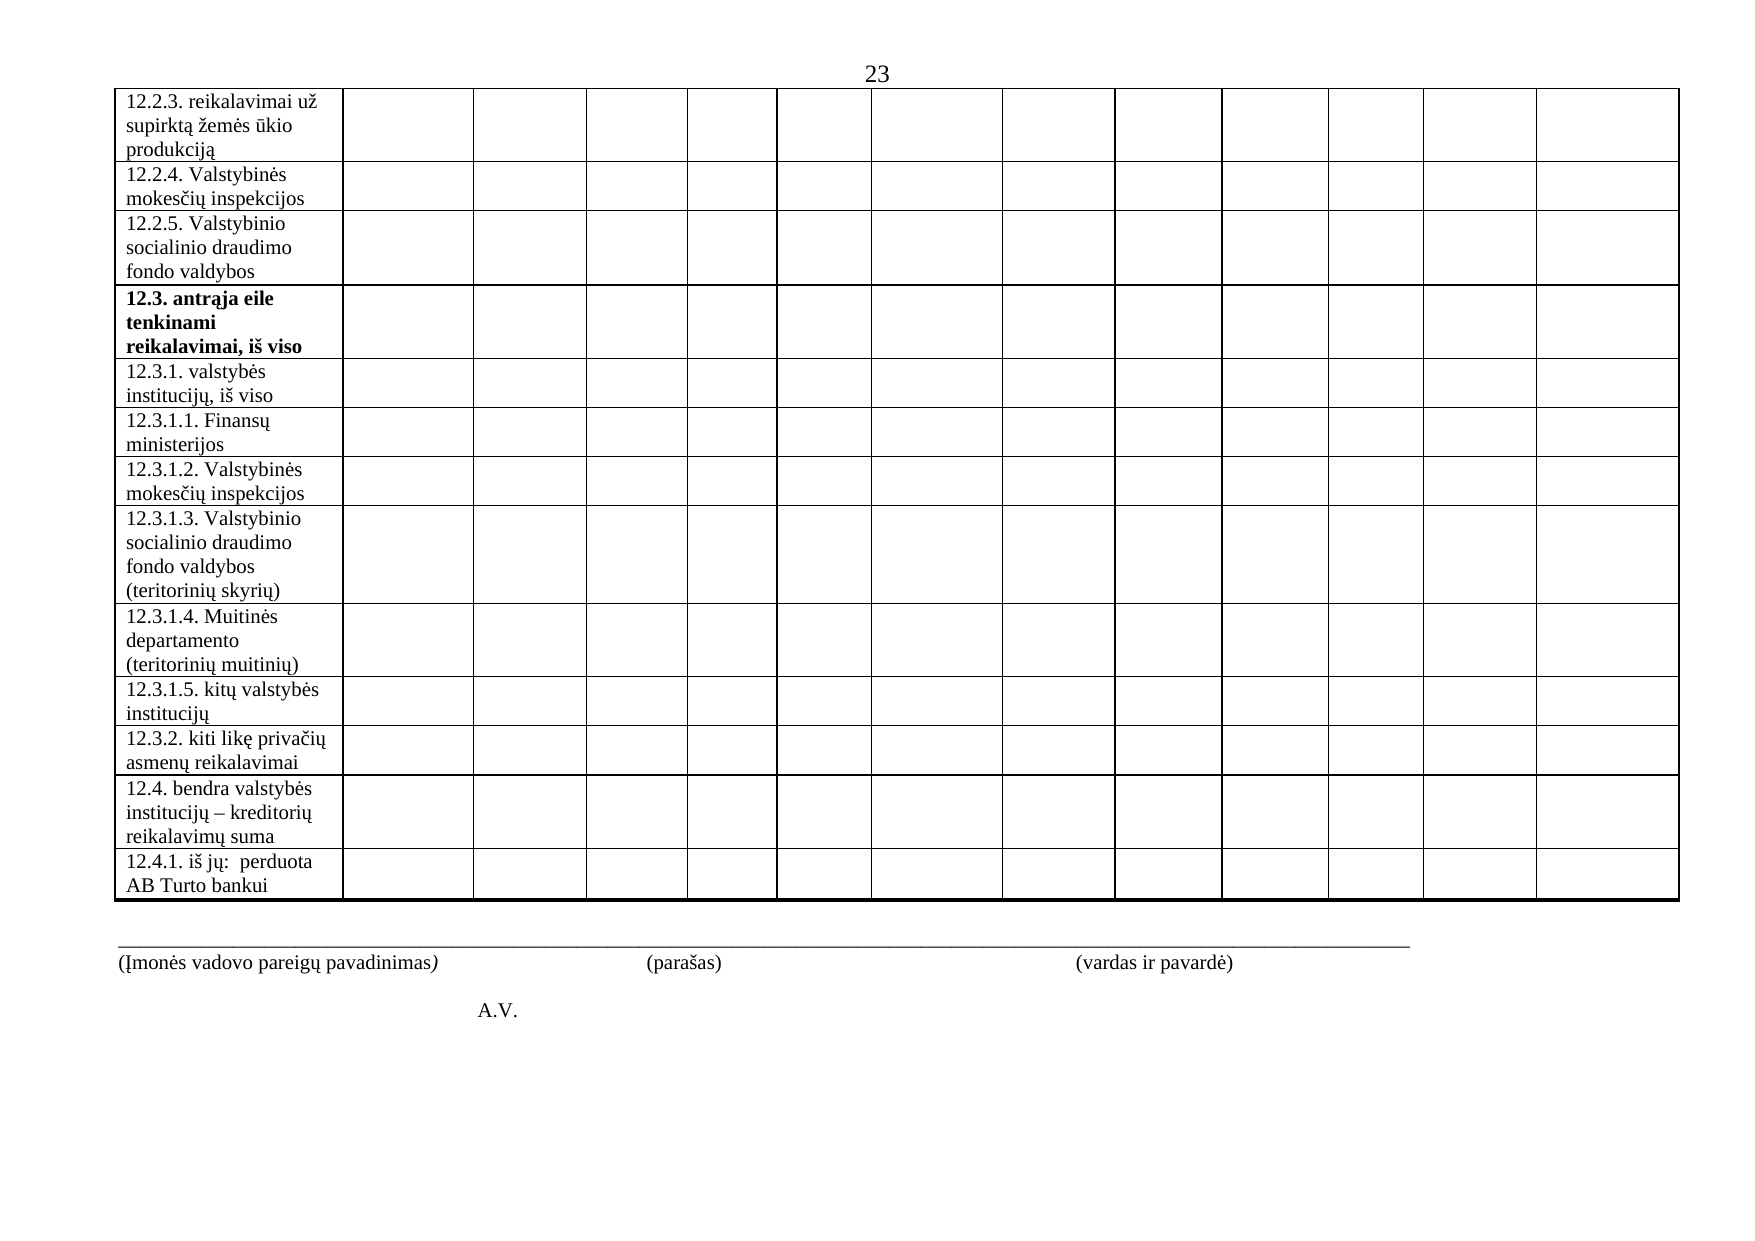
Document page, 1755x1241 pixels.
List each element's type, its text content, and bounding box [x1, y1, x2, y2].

table_cell [1537, 677, 1678, 725]
table_cell [1003, 849, 1114, 897]
table_cell [474, 506, 586, 602]
table_cell [1116, 162, 1221, 210]
table_cell [688, 211, 776, 283]
table_cell [1329, 457, 1423, 505]
table_cell [688, 162, 776, 210]
table_cell [872, 359, 1002, 407]
table_cell [1116, 457, 1221, 505]
table_cell [587, 506, 687, 602]
table_cell [1116, 286, 1221, 358]
table_cell [587, 89, 687, 161]
table_cell [688, 726, 776, 774]
table_cell [344, 89, 473, 161]
table_cell 12.3.2. kiti likę privačių asmenų reikalavimai [116, 726, 342, 774]
table_cell [1116, 408, 1221, 456]
table_cell [474, 849, 586, 897]
table_cell 12.2.5. Valstybinio socialinio draudimo fondo valdybos [116, 211, 342, 283]
table_cell [1116, 776, 1221, 848]
table_cell [1223, 359, 1328, 407]
table_cell 12.4. bendra valstybės institucijų – kreditorių reikalavimų suma [116, 776, 342, 848]
table_cell [1424, 457, 1536, 505]
table_cell [587, 604, 687, 676]
table_cell [688, 604, 776, 676]
text A.V. [118, 998, 1636, 1022]
text ____________________________________________________________________________________________________________________________ [118, 926, 1636, 950]
table_cell [1329, 604, 1423, 676]
table_cell [778, 286, 871, 358]
table_cell [872, 162, 1002, 210]
table_cell [474, 776, 586, 848]
table_cell [587, 726, 687, 774]
table_cell [1424, 162, 1536, 210]
table_cell [872, 726, 1002, 774]
table_cell [1424, 506, 1536, 602]
table_cell 12.3.1.5. kitų valstybės institucijų [116, 677, 342, 725]
table_cell [1223, 726, 1328, 774]
table_cell [1537, 286, 1678, 358]
table_cell [1537, 726, 1678, 774]
table_cell [1424, 408, 1536, 456]
table_cell [1003, 506, 1114, 602]
table_cell [587, 162, 687, 210]
table_cell [1329, 89, 1423, 161]
table_cell [474, 408, 586, 456]
table_cell [474, 89, 586, 161]
table_cell [1537, 506, 1678, 602]
table_cell [1223, 677, 1328, 725]
table_cell [1329, 726, 1423, 774]
table_cell [474, 211, 586, 283]
table_cell [872, 849, 1002, 897]
table_cell [1537, 776, 1678, 848]
table_cell [778, 776, 871, 848]
table_cell [1537, 849, 1678, 897]
table_cell [587, 211, 687, 283]
table_cell [688, 89, 776, 161]
table_cell [1116, 506, 1221, 602]
table_cell [587, 408, 687, 456]
table_cell [778, 604, 871, 676]
table_cell [474, 286, 586, 358]
table_cell [778, 726, 871, 774]
table_cell 12.2.4. Valstybinės mokesčių inspekcijos [116, 162, 342, 210]
table_cell [344, 408, 473, 456]
table_cell [1329, 162, 1423, 210]
table_cell [1116, 677, 1221, 725]
table_cell 12.4.1. iš jų: perduota AB Turto bankui [116, 849, 342, 897]
table_cell [1223, 604, 1328, 676]
table_cell 12.3.1.1. Finansų ministerijos [116, 408, 342, 456]
table_cell [872, 408, 1002, 456]
table_cell [1424, 89, 1536, 161]
table_cell [688, 359, 776, 407]
table_cell [1223, 506, 1328, 602]
table_cell [474, 726, 586, 774]
table_cell [872, 286, 1002, 358]
table_cell [344, 211, 473, 283]
table_cell [1223, 286, 1328, 358]
table_cell [1329, 677, 1423, 725]
table_cell [474, 359, 586, 407]
table_cell [688, 776, 776, 848]
table_cell [778, 849, 871, 897]
table_cell [1003, 162, 1114, 210]
table_cell [474, 457, 586, 505]
table_cell [1424, 604, 1536, 676]
table_cell [688, 408, 776, 456]
table_cell [344, 726, 473, 774]
table_cell [1116, 359, 1221, 407]
table_cell [1537, 211, 1678, 283]
table_cell 12.3.1. valstybės institucijų, iš viso [116, 359, 342, 407]
table_cell [1329, 849, 1423, 897]
table_cell [1223, 89, 1328, 161]
table_cell [872, 776, 1002, 848]
table_cell [1003, 604, 1114, 676]
table_cell [1424, 286, 1536, 358]
table_cell [1329, 211, 1423, 283]
table_cell [587, 776, 687, 848]
table_cell [1116, 211, 1221, 283]
table_cell [344, 506, 473, 602]
table_cell [587, 286, 687, 358]
table_cell [778, 359, 871, 407]
table_cell [1424, 211, 1536, 283]
table_cell [1537, 359, 1678, 407]
table_cell [1329, 776, 1423, 848]
table_cell [1223, 776, 1328, 848]
table_cell [344, 286, 473, 358]
text (Įmonės vadovo pareigų pavadinimas) (parašas) (vardas ir pavardė) [118, 950, 1636, 974]
table_cell [872, 506, 1002, 602]
table_cell [344, 776, 473, 848]
table_cell [1223, 211, 1328, 283]
table_cell [778, 408, 871, 456]
table_cell [1329, 359, 1423, 407]
table_cell [1329, 408, 1423, 456]
table_cell [1223, 849, 1328, 897]
table_cell [872, 677, 1002, 725]
table_cell [1537, 604, 1678, 676]
table_cell [1223, 408, 1328, 456]
table_cell [778, 506, 871, 602]
table_cell [1003, 286, 1114, 358]
table_cell [474, 677, 586, 725]
table_cell [344, 162, 473, 210]
table_cell [1003, 776, 1114, 848]
table_cell 12.3.1.4. Muitinės departamento (teritorinių muitinių) [116, 604, 342, 676]
table_cell [344, 677, 473, 725]
table_cell [872, 604, 1002, 676]
table_cell [1003, 89, 1114, 161]
table_cell [1003, 677, 1114, 725]
table_cell [344, 359, 473, 407]
table_cell [1003, 211, 1114, 283]
table_cell [587, 457, 687, 505]
table_cell [1223, 457, 1328, 505]
table_cell [1424, 776, 1536, 848]
table_cell 12.3.1.3. Valstybinio socialinio draudimo fondo valdybos (teritorinių skyrių) [116, 506, 342, 602]
table_cell 12.3. antrąja eile tenkinami reikalavimai, iš viso [116, 286, 342, 358]
table_cell [474, 604, 586, 676]
table_cell [778, 211, 871, 283]
table_cell [474, 162, 586, 210]
table_cell [1424, 359, 1536, 407]
table_cell [1537, 162, 1678, 210]
table_cell [1537, 457, 1678, 505]
table_cell [1424, 849, 1536, 897]
table_cell [1424, 677, 1536, 725]
table_cell [587, 849, 687, 897]
table_cell [1537, 89, 1678, 161]
table_cell [344, 849, 473, 897]
table_cell [1116, 89, 1221, 161]
table_cell [1537, 408, 1678, 456]
table_cell [778, 457, 871, 505]
table_cell [688, 677, 776, 725]
table_cell [688, 457, 776, 505]
table_cell [1329, 506, 1423, 602]
table_cell [872, 211, 1002, 283]
table_cell [872, 89, 1002, 161]
table_cell [1116, 849, 1221, 897]
table_cell [1116, 726, 1221, 774]
table_cell [1003, 726, 1114, 774]
table_cell [688, 286, 776, 358]
table_cell 12.3.1.2. Valstybinės mokesčių inspekcijos [116, 457, 342, 505]
table_cell [1116, 604, 1221, 676]
table_cell [1003, 359, 1114, 407]
table_cell [1223, 162, 1328, 210]
table_cell [778, 162, 871, 210]
table_cell [872, 457, 1002, 505]
table_cell [344, 604, 473, 676]
table_cell [1003, 408, 1114, 456]
table_cell [1329, 286, 1423, 358]
table_cell [1003, 457, 1114, 505]
table_cell [344, 457, 473, 505]
table_cell [688, 506, 776, 602]
table_cell [778, 89, 871, 161]
table_cell [778, 677, 871, 725]
table_cell [1424, 726, 1536, 774]
table_cell 12.2.3. reikalavimai už supirktą žemės ūkio produkciją [116, 89, 342, 161]
table_cell [587, 359, 687, 407]
table_cell [587, 677, 687, 725]
table_cell [688, 849, 776, 897]
